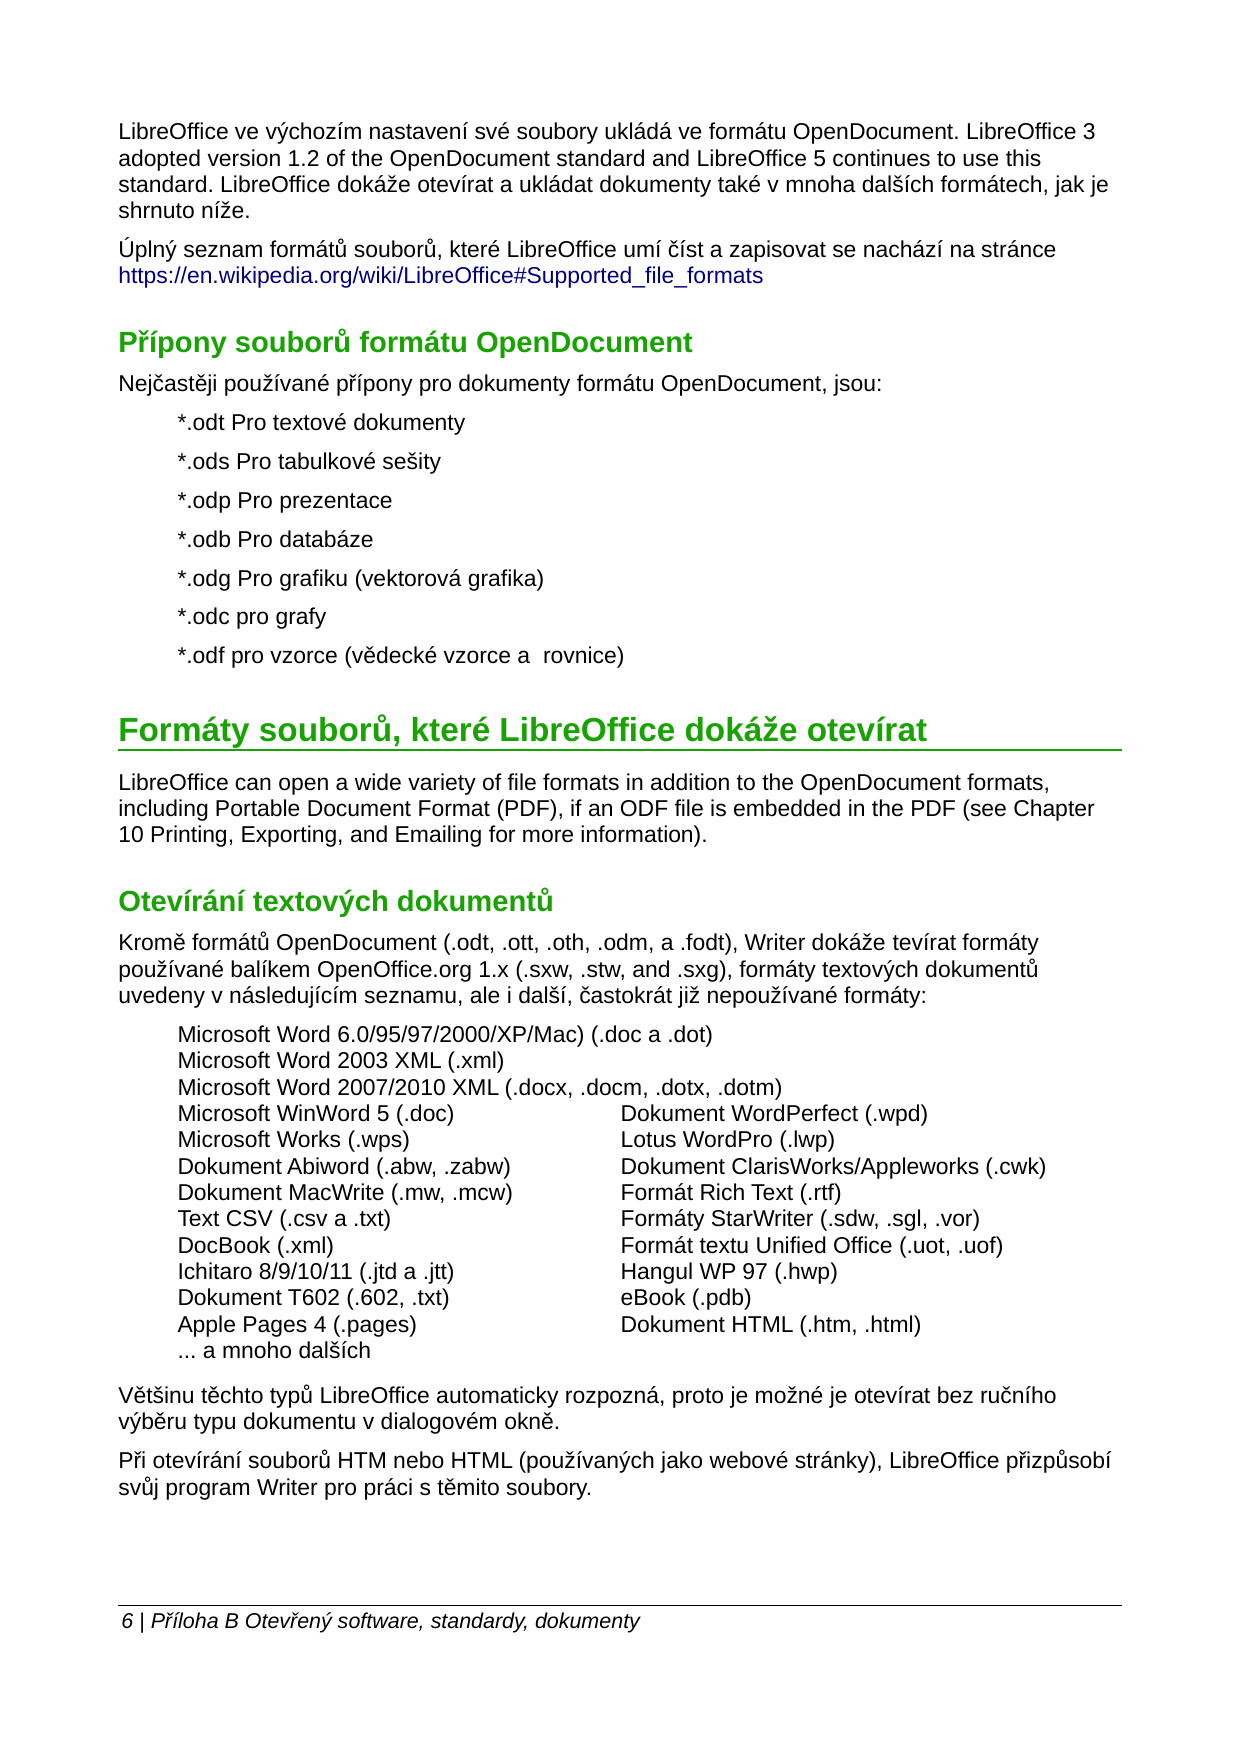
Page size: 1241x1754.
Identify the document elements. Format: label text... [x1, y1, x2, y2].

table_header Microsoft WinWord 5 (.doc) [118, 1100, 561, 1126]
table_cell Dokument HTML (.htm, .html) [561, 1311, 1123, 1337]
table_cell DocBook (.xml) [118, 1232, 561, 1258]
text *.odt Pro textové dokumenty [177, 409, 1122, 435]
table_cell Microsoft Works (.wps) [118, 1126, 561, 1153]
text *.odb Pro databáze [177, 526, 1122, 552]
list Nejčastěji používané přípony pro dokumenty formátu OpenDocument, jsou: [118, 370, 1122, 397]
text *.odg Pro grafiku (vektorová grafika) [177, 564, 1122, 591]
table_cell Dokument MacWrite (.mw, .mcw) [118, 1179, 561, 1205]
text *.odp Pro prezentace [177, 487, 1122, 513]
table_cell Dokument Abiword (.abw, .zabw) [118, 1153, 561, 1179]
text Při otevírání souborů HTM nebo HTML (používaných jako webové stránky), LibreOffice přizpůsobí svůj program Writer pro práci s těmito soubory. [118, 1447, 1122, 1500]
table_header Dokument WordPerfect (.wpd) [561, 1100, 1123, 1126]
text Microsoft Word 6.0/95/97/2000/XP/Mac) (.doc a .dot) Microsoft Word 2003 XML (.xml) Microsoft Word 2007/2010 XML (.docx, .docm, .dotx, .dotm) [177, 1021, 1122, 1100]
text *.ods Pro tabulkové sešity [177, 448, 1122, 474]
table_cell Formát Rich Text (.rtf) [561, 1179, 1123, 1205]
table_cell Dokument T602 (.602, .txt) [118, 1284, 561, 1311]
subtitle Otevírání textových dokumentů [118, 884, 1122, 917]
table_cell Formát textu Unified Office (.uot, .uof) [561, 1232, 1123, 1258]
table_cell Hangul WP 97 (.hwp) [561, 1258, 1123, 1284]
text Většinu těchto typů LibreOffice automaticky rozpozná, proto je možné je otevírat bez ručního výběru typu dokumentu v dialogovém okně. [118, 1382, 1122, 1434]
text Úplný seznam formátů souborů, které LibreOffice umí číst a zapisovat se nachází na stránce https://en.wikipedia.org/wiki/LibreOffice#Supported_file_formats [118, 236, 1122, 289]
text *.odf pro vzorce (vědecké vzorce a rovnice) [177, 642, 1122, 668]
list Kromě formátů OpenDocument (.odt, .ott, .oth, .odm, a .fodt), Writer dokáže tevírat formáty používané balíkem OpenOffice.org 1.x (.sxw, .stw, and .sxg), formáty textových dokumentů uvedeny v následujícím seznamu, ale i další, častokrát již nepoužívané formáty: [118, 929, 1122, 1008]
table_cell Text CSV (.csv a .txt) [118, 1205, 561, 1232]
table_cell ... a mnoho dalších [118, 1337, 561, 1376]
subtitle Přípony souborů formátu OpenDocument [118, 325, 1122, 358]
table_cell Formáty StarWriter (.sdw, .sgl, .vor) [561, 1205, 1123, 1232]
table_cell eBook (.pdb) [561, 1284, 1123, 1311]
table_cell Dokument ClarisWorks/Appleworks (.cwk) [561, 1153, 1123, 1179]
table_cell Lotus WordPro (.lwp) [561, 1126, 1123, 1153]
subtitle Formáty souborů, které LibreOffice dokáže otevírat [118, 711, 1122, 749]
text *.odc pro grafy [177, 603, 1122, 630]
text LibreOffice ve výchozím nastavení své soubory ukládá ve formátu OpenDocument. LibreOffice 3 adopted version 1.2 of the OpenDocument standard and LibreOffice 5 continues to use this standard. LibreOffice dokáže otevírat a ukládat dokumenty také v mnoha dalších formátech, jak je shrnuto níže. [118, 118, 1122, 223]
table_cell Ichitaro 8/9/10/11 (.jtd a .jtt) [118, 1258, 561, 1284]
table_cell Apple Pages 4 (.pages) [118, 1311, 561, 1337]
text LibreOffice can open a wide variety of file formats in addition to the OpenDocument formats, including Portable Document Format (PDF), if an ODF file is embedded in the PDF (see Chapter 10 Printing, Exporting, and Emailing for more information). [118, 769, 1122, 848]
table_cell [561, 1337, 1123, 1376]
